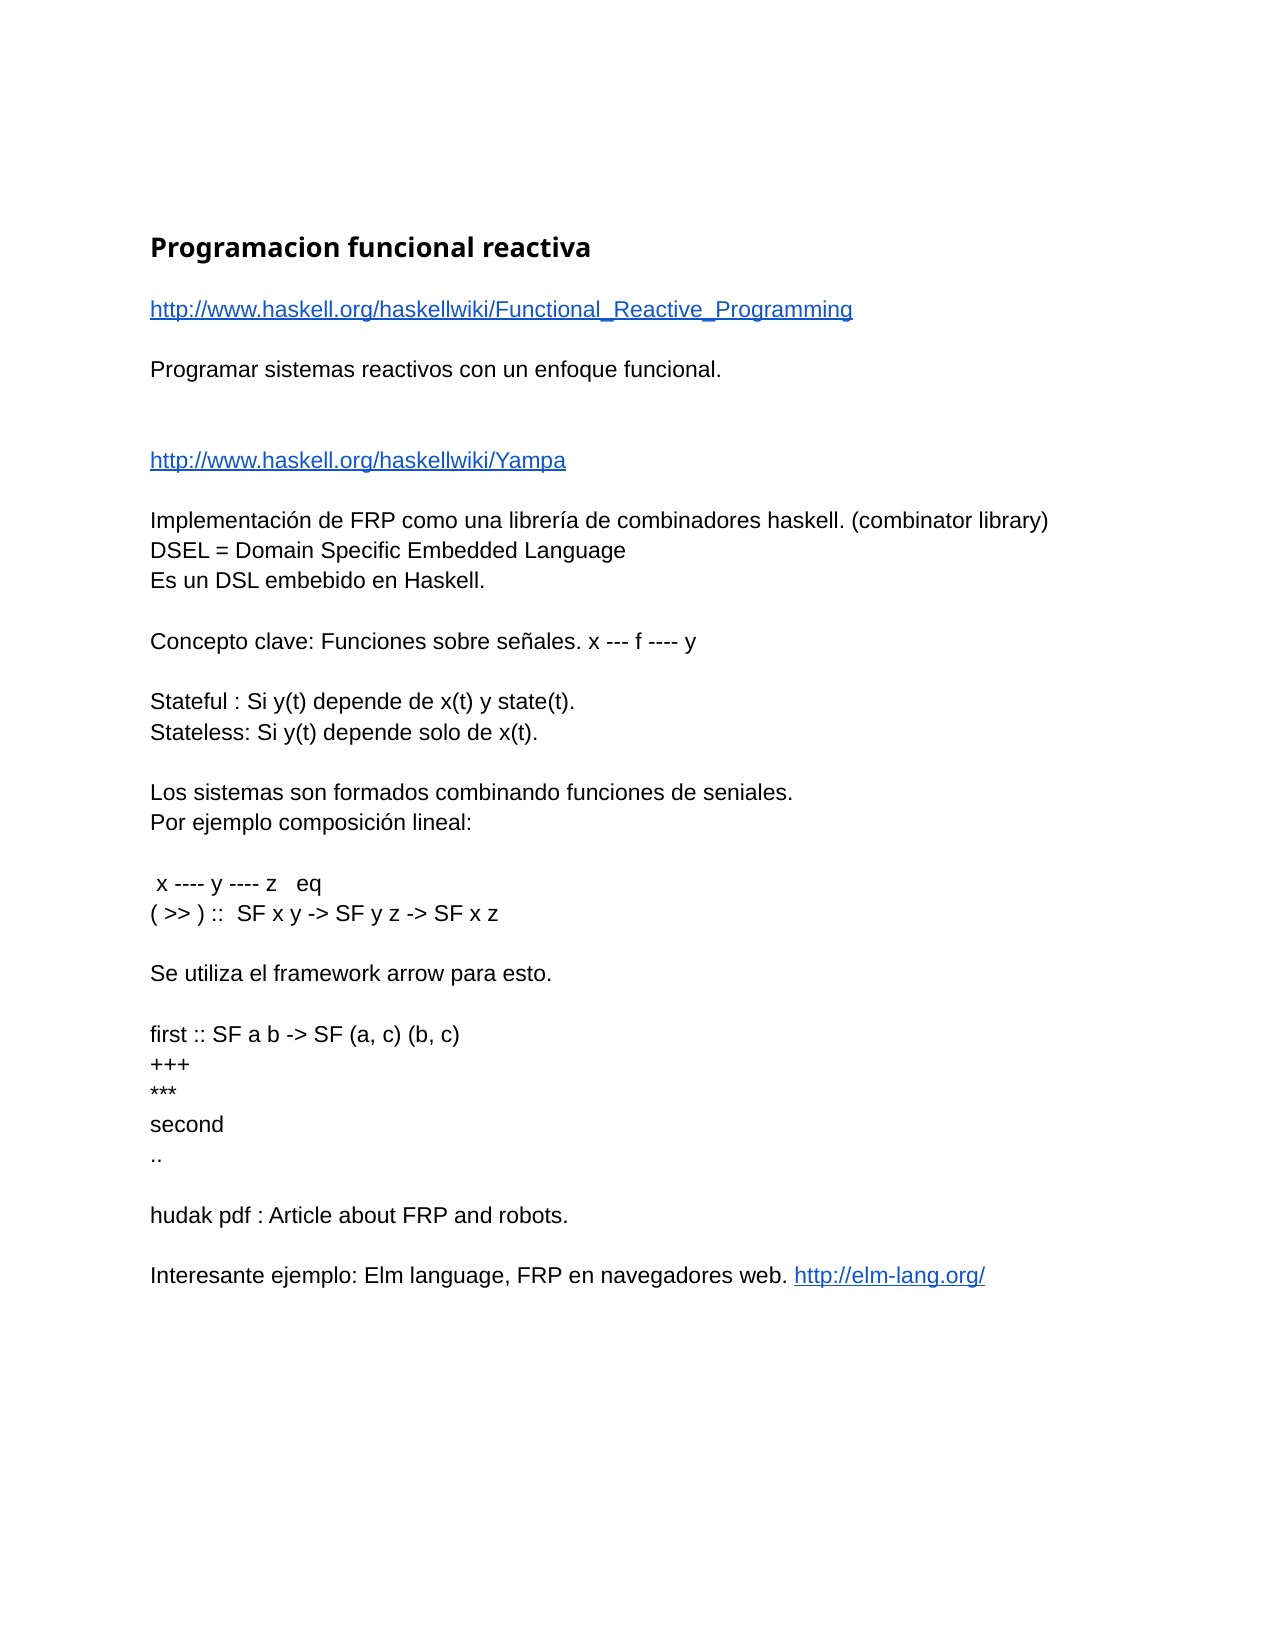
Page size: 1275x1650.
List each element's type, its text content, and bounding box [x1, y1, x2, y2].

text +++ [150, 1051, 1125, 1077]
text Concepto clave: Funciones sobre señales. x --- f ---- y [150, 628, 1125, 654]
text ( >> ) :: SF x y -> SF y z -> SF x z [150, 900, 1125, 926]
text first :: SF a b -> SF (a, c) (b, c) [150, 1021, 1125, 1047]
text *** [150, 1081, 1125, 1107]
text .. [150, 1141, 1125, 1168]
subtitle Programacion funcional reactiva [150, 228, 1125, 265]
text Stateful : Si y(t) depende de x(t) y state(t). [150, 688, 1125, 715]
text http://www.haskell.org/haskellwiki/Yampa [150, 447, 1125, 473]
text hudak pdf : Article about FRP and robots. [150, 1202, 1125, 1228]
text DSEL = Domain Specific Embedded Language [150, 537, 1125, 564]
text Stateless: Si y(t) depende solo de x(t). [150, 718, 1125, 745]
text Implementación de FRP como una librería de combinadores haskell. (combinator library) [150, 507, 1125, 533]
text second [150, 1111, 1125, 1138]
text Programar sistemas reactivos con un enfoque funcional. [150, 356, 1125, 382]
text Los sistemas son formados combinando funciones de seniales. [150, 779, 1125, 805]
text Interesante ejemplo: Elm language, FRP en navegadores web. http://elm-lang.org/ [150, 1262, 1125, 1289]
text Por ejemplo composición lineal: [150, 809, 1125, 836]
text http://www.haskell.org/haskellwiki/Functional_Reactive_Programming [150, 296, 1125, 322]
text Es un DSL embebido en Haskell. [150, 567, 1125, 594]
text x ---- y ---- z eq [150, 869, 1125, 896]
text Se utiliza el framework arrow para esto. [150, 960, 1125, 987]
